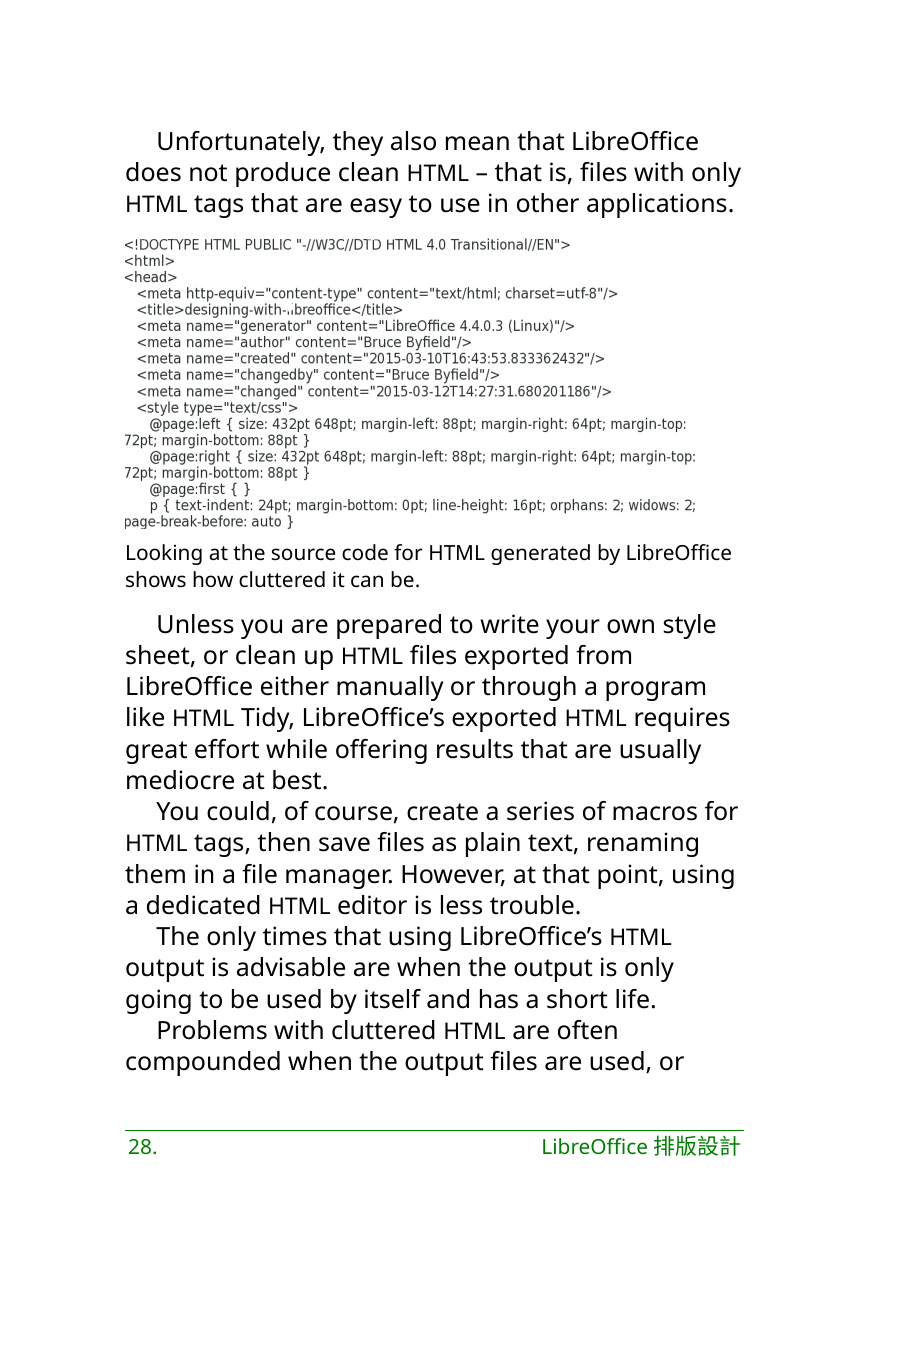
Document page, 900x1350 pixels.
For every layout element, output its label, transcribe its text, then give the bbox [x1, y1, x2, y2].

text Unless you are prepared to write your own style sheet, or clean up HTML files exported from LibreOffice either manually or through a program like HTML Tidy, LibreOffice’s exported HTML requires great effort while offering results that are usually mediocre at best. [125, 608, 744, 796]
picture [125, 234, 698, 529]
table_cell Looking at the source code for HTML generated by LibreOffice shows how cluttered it can be. [125, 530, 744, 592]
text The only times that using LibreOffice’s HTML output is advisable are when the output is only going to be used by itself and has a short life. [125, 921, 744, 1014]
text Unfortunately, they also mean that LibreOffice does not produce clean HTML – that is, files with only HTML tags that are easy to use in other applications. [125, 125, 744, 219]
table_header [125, 234, 744, 530]
text You could, of course, create a series of macros for HTML tags, then save files as plain text, renaming them in a file manager. However, at that point, using a dedicated HTML editor is less trouble. [125, 796, 744, 921]
text Problems with cluttered HTML are often compounded when the output files are used, or [125, 1014, 744, 1077]
